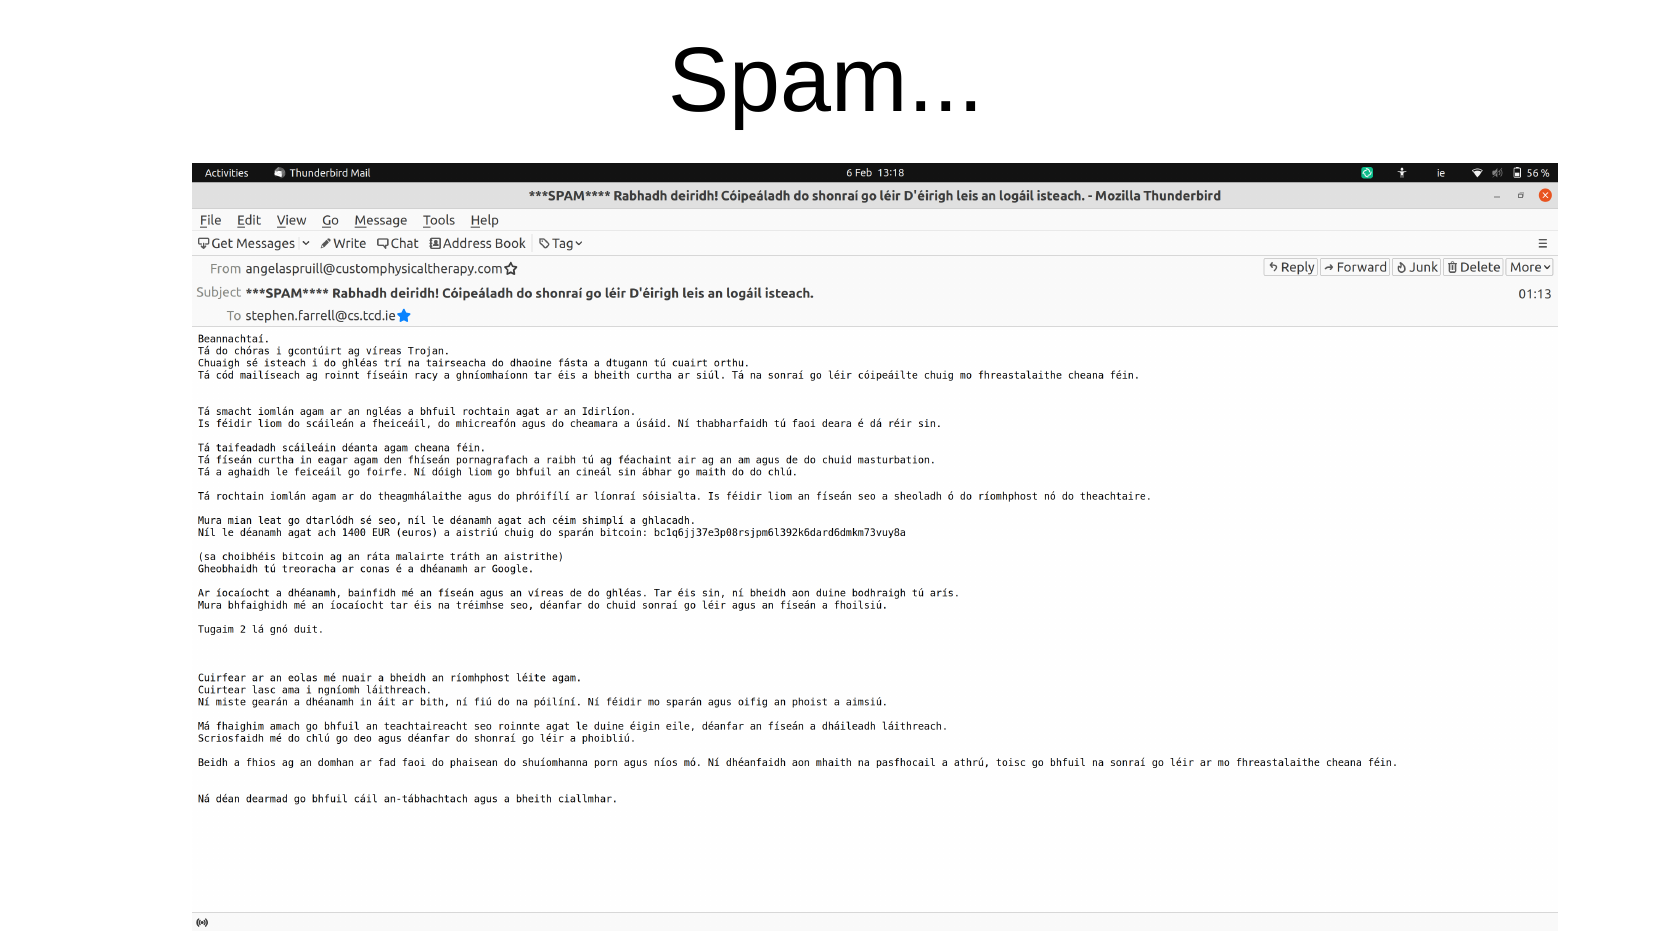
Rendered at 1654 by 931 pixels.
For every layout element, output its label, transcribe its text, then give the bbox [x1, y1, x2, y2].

picture [192, 163, 1558, 931]
title Spam... [82, 1, 1571, 157]
